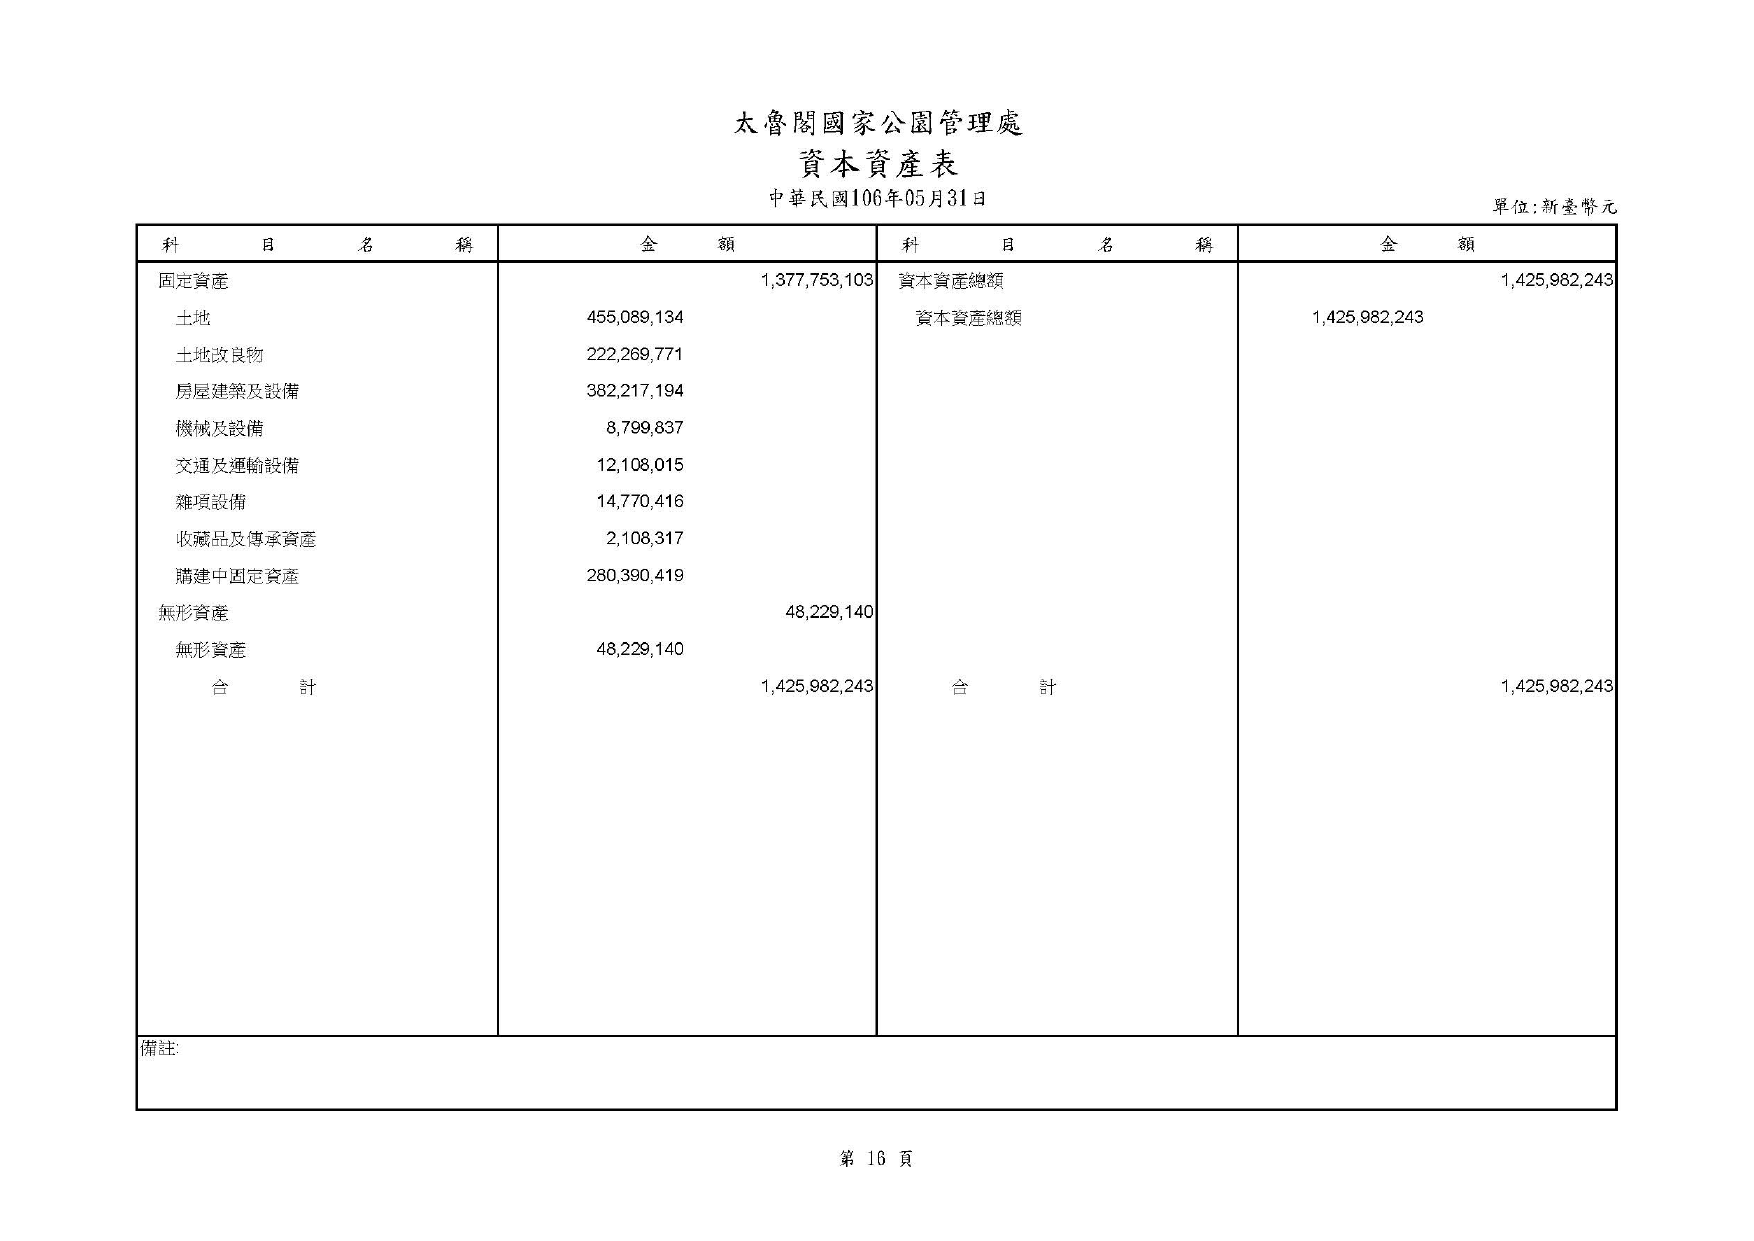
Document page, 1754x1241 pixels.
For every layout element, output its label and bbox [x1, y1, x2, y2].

picture [59, 59, 1695, 1216]
